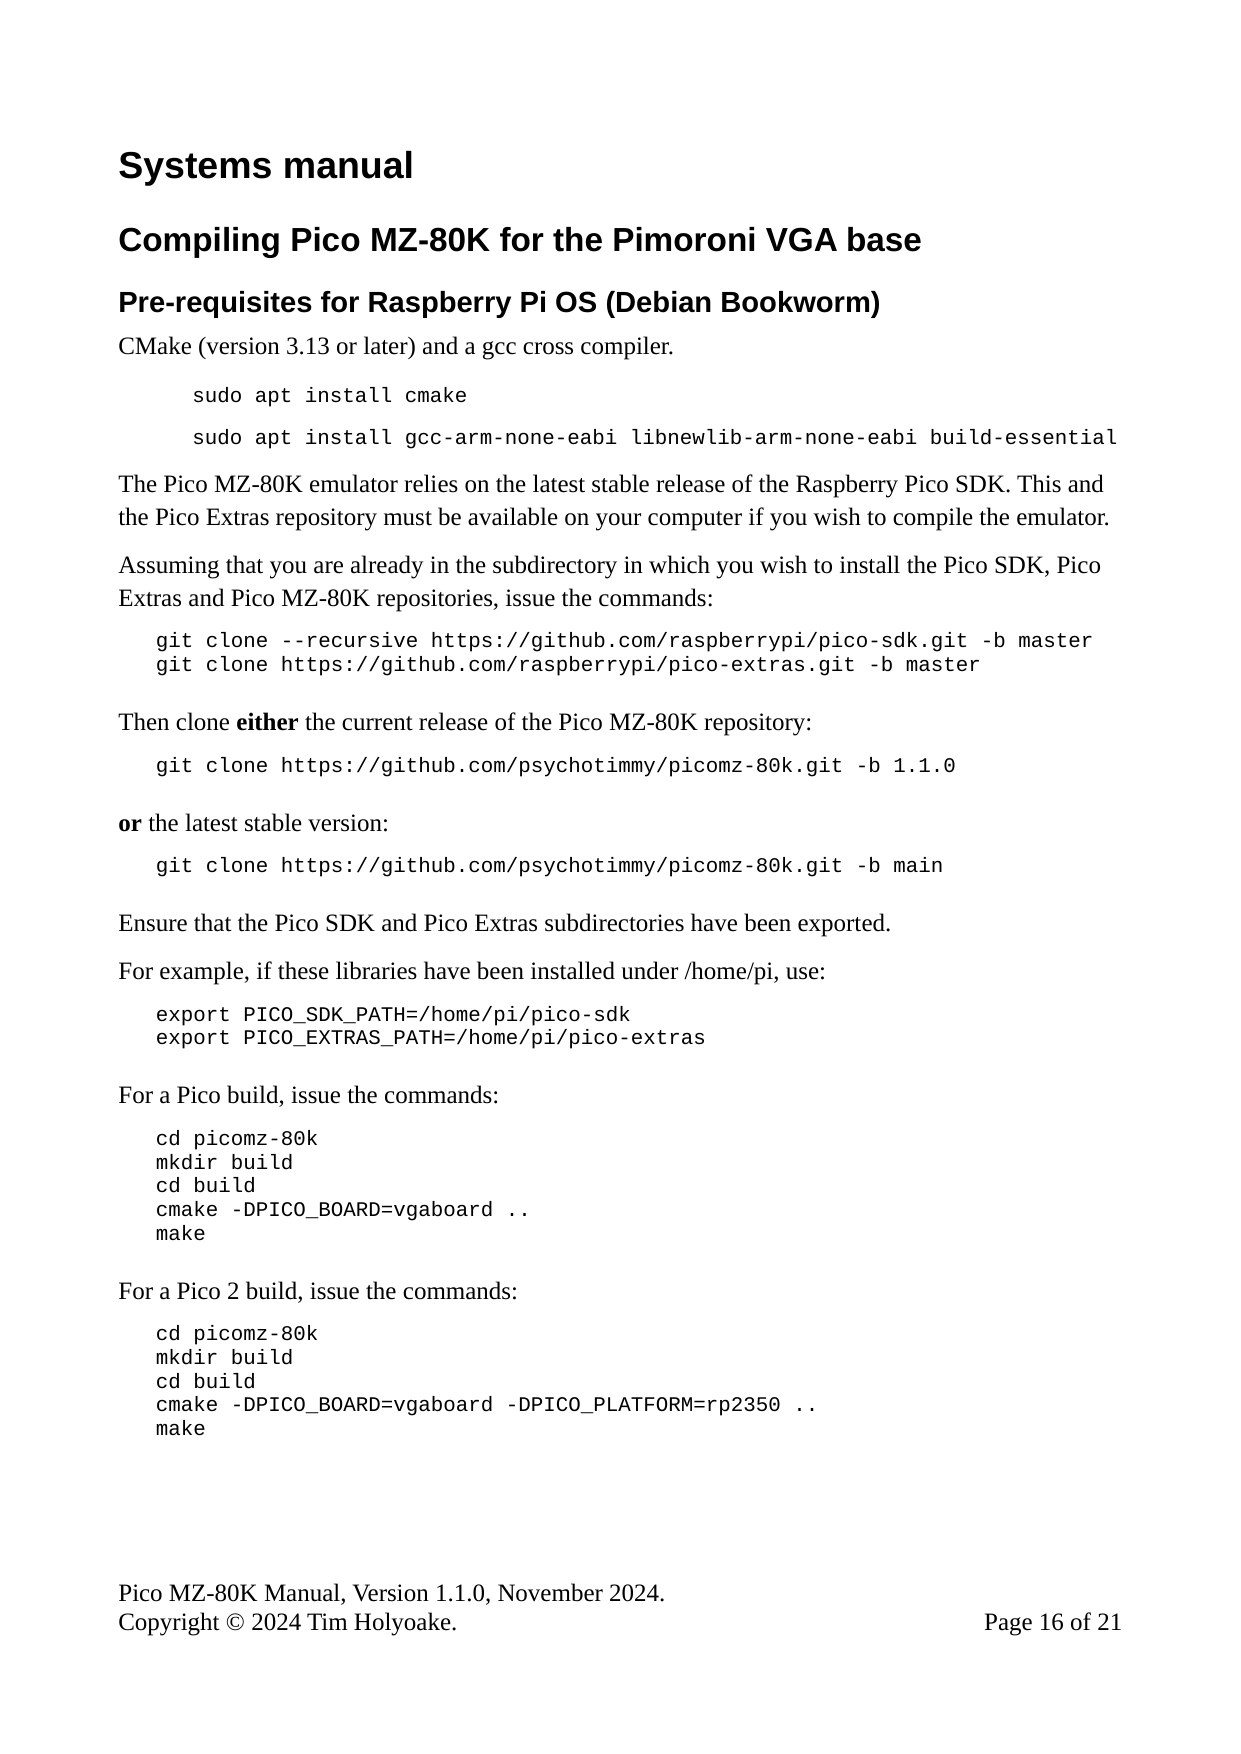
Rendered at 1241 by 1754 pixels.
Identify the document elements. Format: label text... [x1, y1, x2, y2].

text cmake -DPICO_BOARD=vgaboard .. [118, 1199, 1122, 1223]
text Ensure that the Pico SDK and Pico Extras subdirectories have been exported. [118, 908, 1122, 937]
text cd build [118, 1175, 1122, 1199]
text sudo apt install gcc-arm-none-eabi libnewlib-arm-none-eabi build-essential [118, 427, 1122, 451]
text export PICO_SDK_PATH=/home/pi/pico-sdk [118, 1004, 1122, 1027]
text mkdir build [118, 1152, 1122, 1175]
text Then clone either the current release of the Pico MZ-80K repository: [118, 707, 1122, 736]
subtitle Systems manual [118, 143, 1122, 186]
text or the latest stable version: [118, 808, 1122, 837]
text cmake -DPICO_BOARD=vgaboard -DPICO_PLATFORM=rp2350 .. [118, 1394, 1122, 1418]
text make [118, 1223, 1122, 1246]
text CMake (version 3.13 or later) and a gcc cross compiler. [118, 331, 1122, 360]
text The Pico MZ-80K emulator relies on the latest stable release of the Raspberry Pico SDK. This and the Pico Extras repository must be available on your computer if you wish to compile the emulator. [118, 469, 1122, 531]
text export PICO_EXTRAS_PATH=/home/pi/pico-extras [118, 1027, 1122, 1051]
text make [118, 1418, 1122, 1442]
text cd build [118, 1371, 1122, 1394]
text For example, if these libraries have been installed under /home/pi, use: [118, 956, 1122, 985]
text cd picomz-80k [118, 1323, 1122, 1347]
text git clone --recursive https://github.com/raspberrypi/pico-sdk.git -b master [118, 630, 1122, 654]
subtitle Pre-requisites for Raspberry Pi OS (Debian Bookworm) [118, 285, 1122, 319]
text sudo apt install cmake [118, 379, 1122, 408]
text cd picomz-80k [118, 1128, 1122, 1152]
text For a Pico 2 build, issue the commands: [118, 1276, 1122, 1304]
text Assuming that you are already in the subdirectory in which you wish to install the Pico SDK, Pico Extras and Pico MZ-80K repositories, issue the commands: [118, 550, 1122, 611]
text mkdir build [118, 1347, 1122, 1371]
text git clone https://github.com/psychotimmy/picomz-80k.git -b main [118, 855, 1122, 879]
text git clone https://github.com/raspberrypi/pico-extras.git -b master [118, 654, 1122, 678]
text git clone https://github.com/psychotimmy/picomz-80k.git -b 1.1.0 [118, 755, 1122, 778]
subtitle Compiling Pico MZ-80K for the Pimoroni VGA base [118, 219, 1122, 258]
text For a Pico build, issue the commands: [118, 1081, 1122, 1109]
